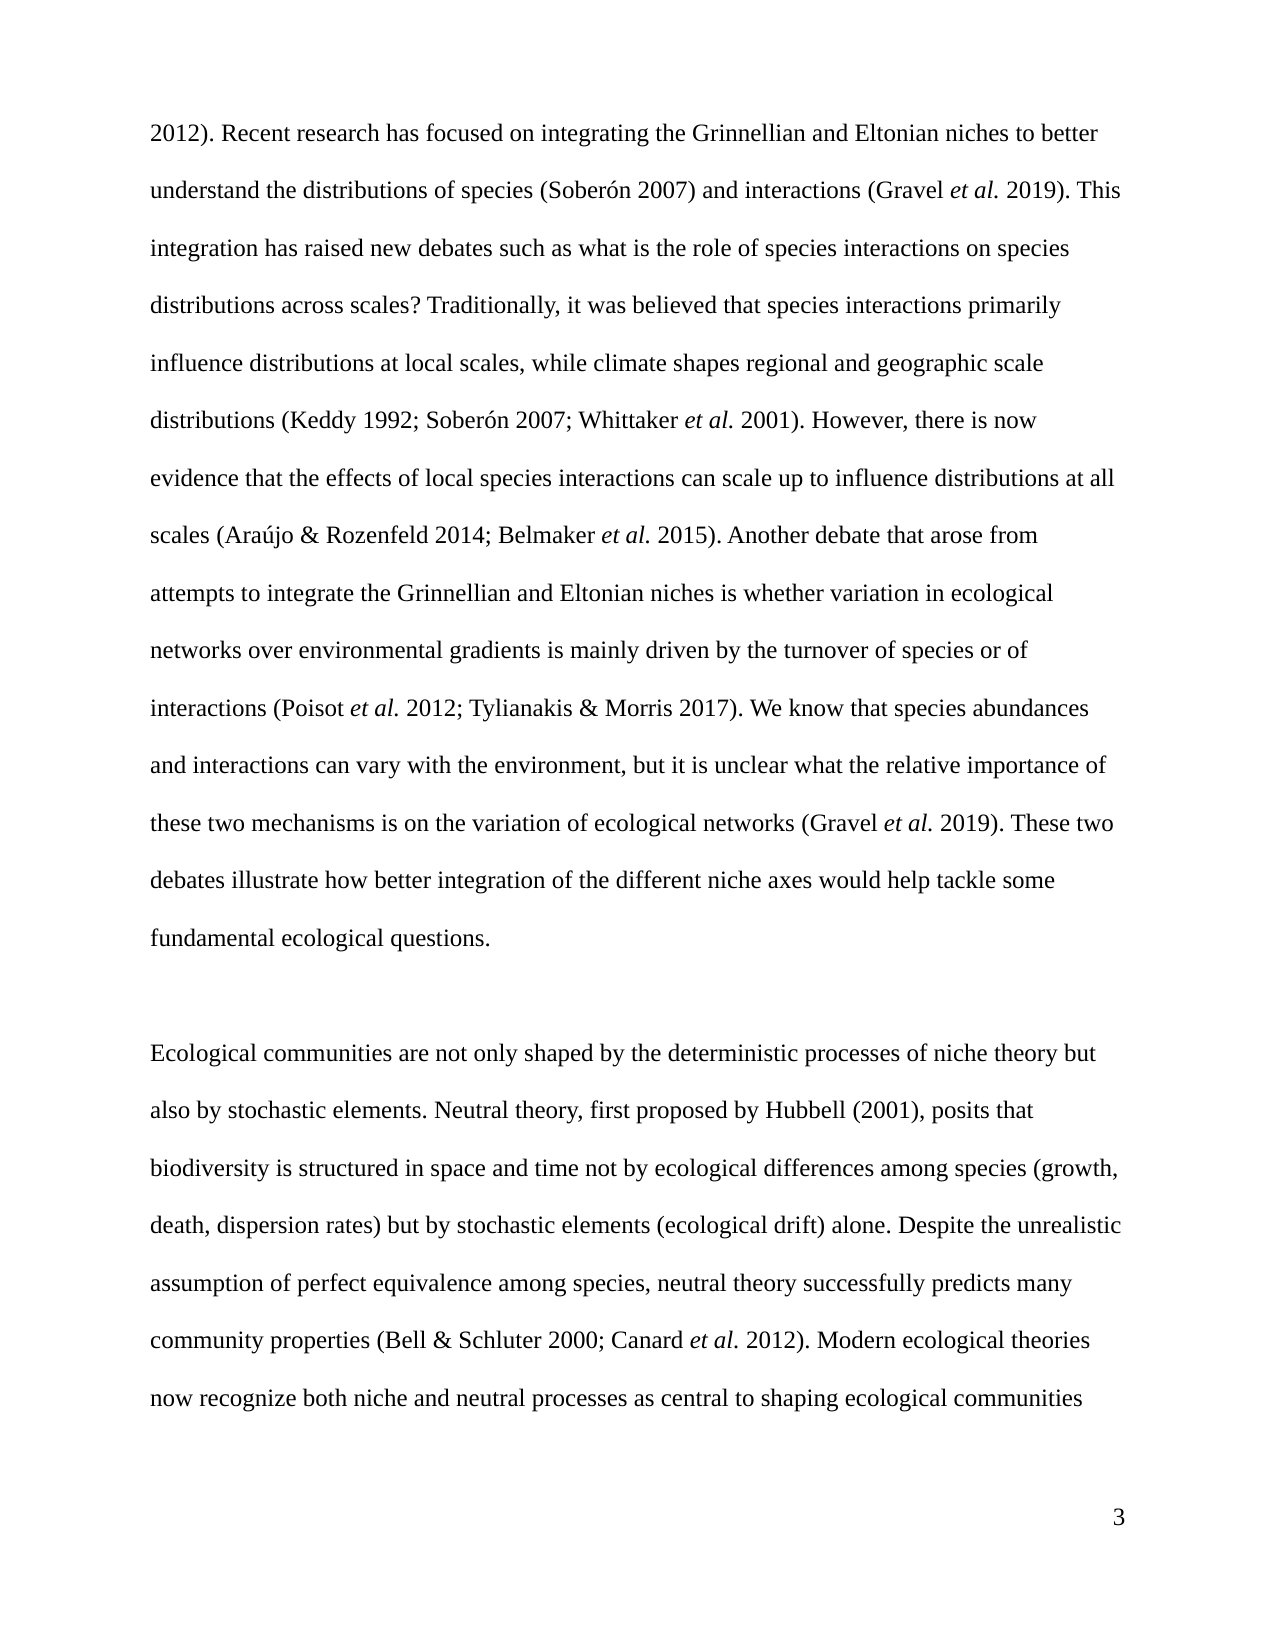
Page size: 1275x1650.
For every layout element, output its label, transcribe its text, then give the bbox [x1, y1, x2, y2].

text 2012). Recent research has focused on integrating the Grinnellian and Eltonian niches to better understand the distributions of species (Soberón 2007) and interactions (Gravel et al. 2019). This integration has raised new debates such as what is the role of species interactions on species distributions across scales? Traditionally, it was believed that species interactions primarily influence distributions at local scales, while climate shapes regional and geographic scale distributions (Keddy 1992; Soberón 2007; Whittaker et al. 2001). However, there is now evidence that the effects of local species interactions can scale up to influence distributions at all scales (Araújo & Rozenfeld 2014; Belmaker et al. 2015). Another debate that arose from attempts to integrate the Grinnellian and Eltonian niches is whether variation in ecological networks over environmental gradients is mainly driven by the turnover of species or of interactions (Poisot et al. 2012; Tylianakis & Morris 2017). We know that species abundances and interactions can vary with the environment, but it is unclear what the relative importance of these two mechanisms is on the variation of ecological networks (Gravel et al. 2019). These two debates illustrate how better integration of the different niche axes would help tackle some fundamental ecological questions. [150, 118, 1125, 952]
text Ecological communities are not only shaped by the deterministic processes of niche theory but also by stochastic elements. Neutral theory, first proposed by Hubbell (2001), posits that biodiversity is structured in space and time not by ecological differences among species (growth, death, dispersion rates) but by stochastic elements (ecological drift) alone. Despite the unrealistic assumption of perfect equivalence among species, neutral theory successfully predicts many community properties (Bell & Schluter 2000; Canard et al. 2012). Modern ecological theories now recognize both niche and neutral processes as central to shaping ecological communities [150, 1038, 1125, 1412]
